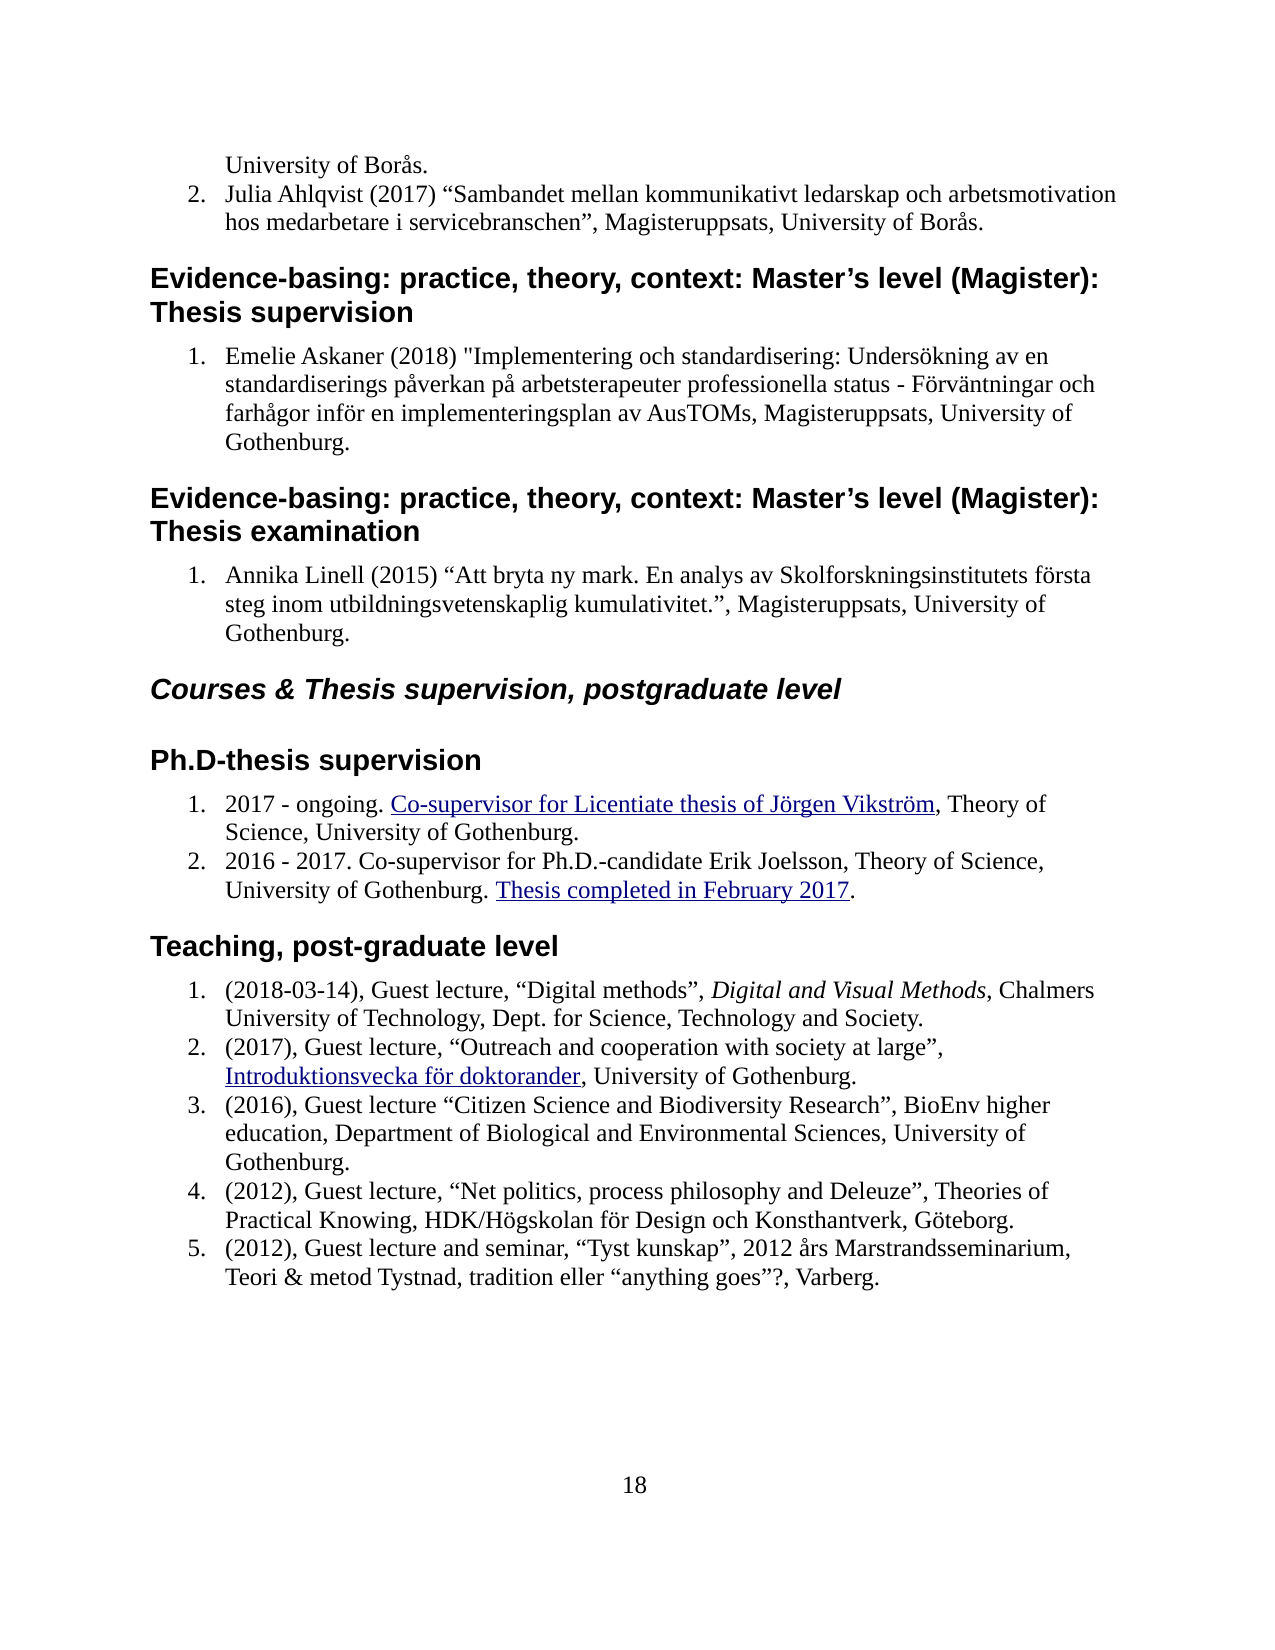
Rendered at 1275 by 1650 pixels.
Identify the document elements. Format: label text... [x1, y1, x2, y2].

list University of Borås. [187, 150, 1125, 179]
list 2017 - ongoing. Co-supervisor for Licentiate thesis of Jörgen Vikström, Theory of Science, University of Gothenburg. [187, 789, 1125, 846]
subtitle Courses & Thesis supervision, postgraduate level [150, 672, 1125, 705]
subtitle Evidence-basing: practice, theory, context: Master’s level (Magister): Thesis examination [150, 481, 1125, 548]
list (2017), Guest lecture, “Outreach and cooperation with society at large”, Introduktionsvecka för doktorander, University of Gothenburg. [187, 1032, 1125, 1090]
subtitle Teaching, post-graduate level [150, 929, 1125, 962]
list 2016 - 2017. Co-supervisor for Ph.D.-candidate Erik Joelsson, Theory of Science, University of Gothenburg. Thesis completed in February 2017. [187, 846, 1125, 904]
list (2012), Guest lecture and seminar, “Tyst kunskap”, 2012 års Marstrandsseminarium, Teori & metod Tystnad, tradition eller “anything goes”?, Varberg. [187, 1233, 1125, 1291]
list Annika Linell (2015) “Att bryta ny mark. En analys av Skolforskningsinstitutets första steg inom utbildningsvetenskaplig kumulativitet.”, Magisteruppsats, University of Gothenburg. [187, 560, 1125, 647]
list (2016), Guest lecture “Citizen Science and Biodiversity Research”, BioEnv higher education, Department of Biological and Environmental Sciences, University of Gothenburg. [187, 1090, 1125, 1176]
list Emelie Askaner (2018) "Implementering och standardisering: Undersökning av en standardiserings påverkan på arbetsterapeuter professionella status - Förväntningar och farhågor inför en implementeringsplan av AusTOMs, Magisteruppsats, University of Gothenburg. [187, 341, 1125, 456]
list (2012), Guest lecture, “Net politics, process philosophy and Deleuze”, Theories of Practical Knowing, HDK/Högskolan för Design och Konsthantverk, Göteborg. [187, 1176, 1125, 1233]
subtitle Evidence-basing: practice, theory, context: Master’s level (Magister): Thesis supervision [150, 261, 1125, 328]
list Julia Ahlqvist (2017) “Sambandet mellan kommunikativt ledarskap och arbetsmotivation hos medarbetare i servicebranschen”, Magisteruppsats, University of Borås. [187, 179, 1125, 236]
subtitle Ph.D-thesis supervision [150, 743, 1125, 776]
list (2018-03-14), Guest lecture, “Digital methods”, Digital and Visual Methods, Chalmers University of Technology, Dept. for Science, Technology and Society. [187, 975, 1125, 1032]
